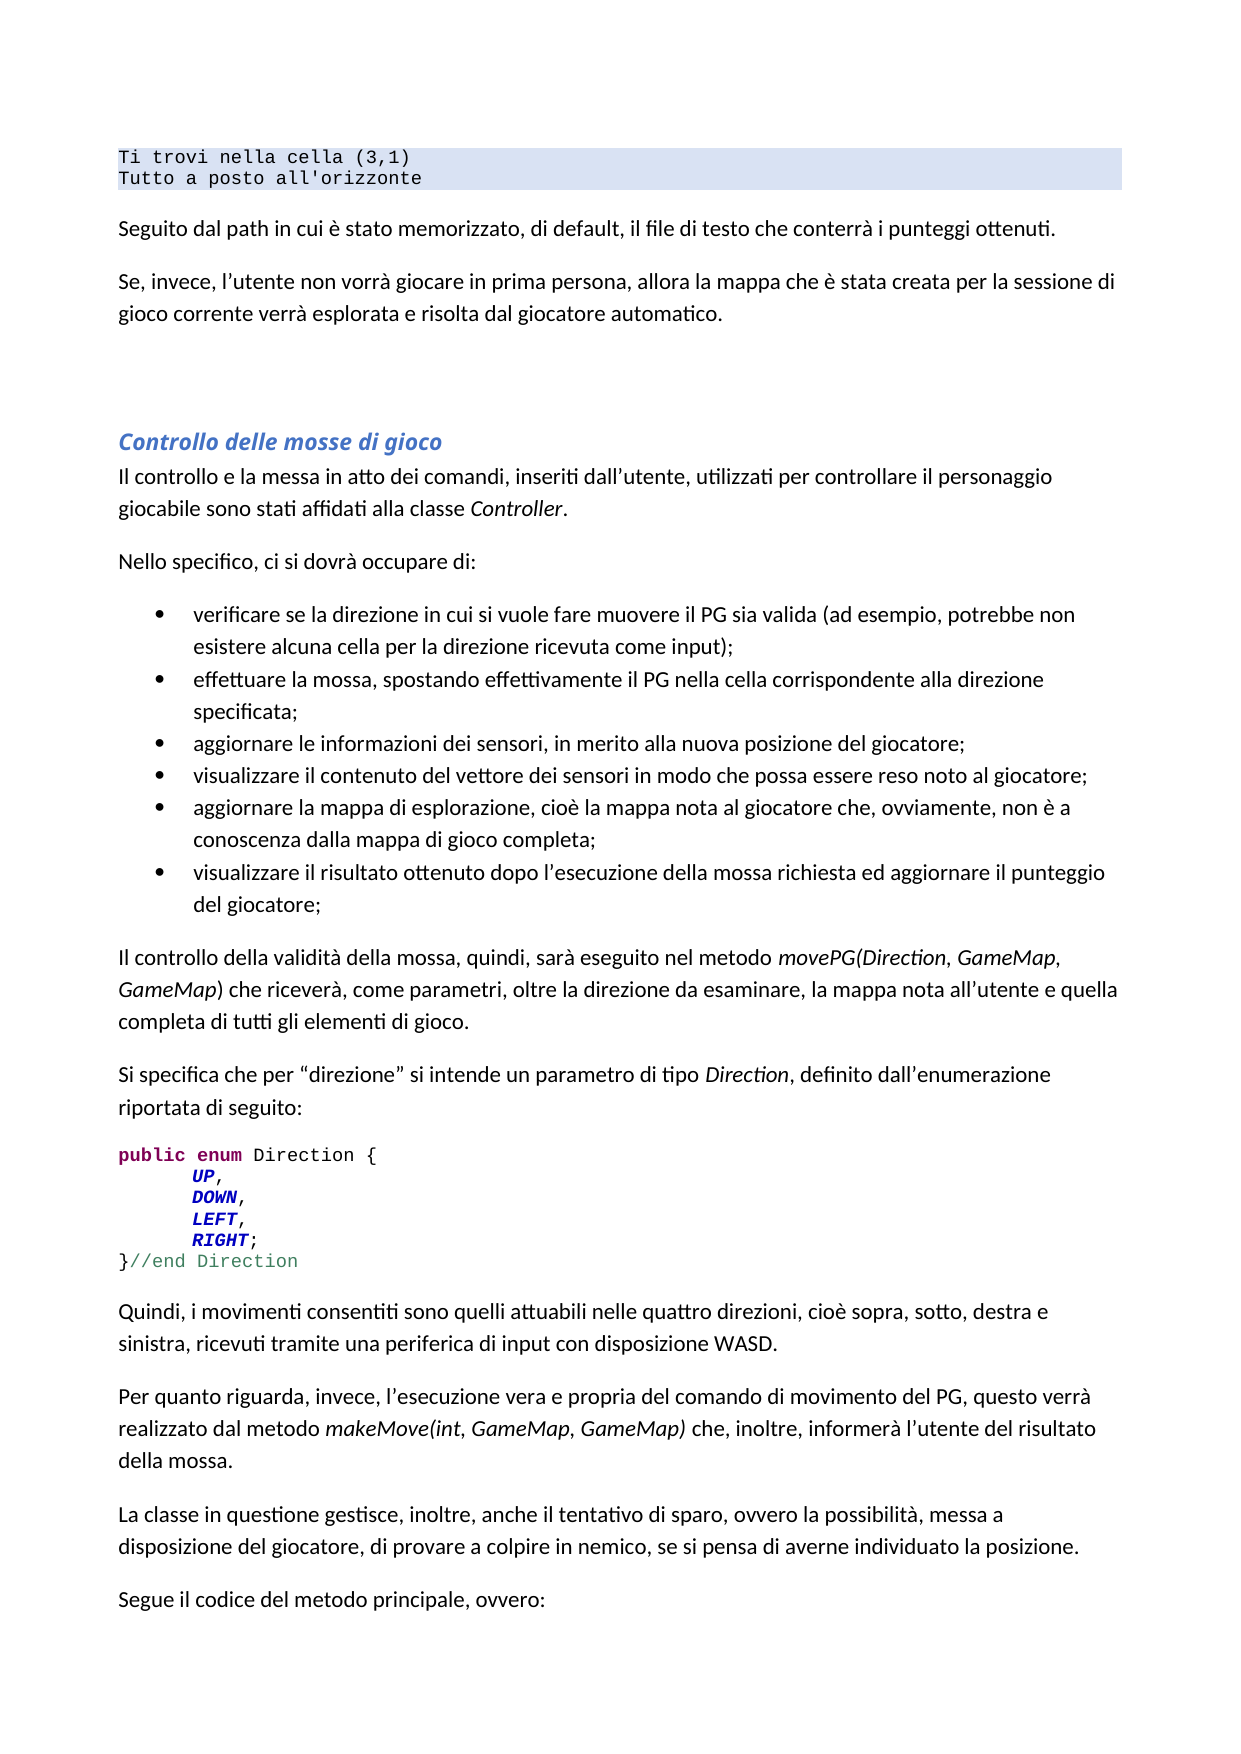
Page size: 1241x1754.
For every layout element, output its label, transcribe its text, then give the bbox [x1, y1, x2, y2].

text DOWN, [118, 1188, 1122, 1209]
text UP, [118, 1167, 1122, 1188]
list visualizzare il risultato ottenuto dopo l’esecuzione della mossa richiesta ed aggiornare il punteggio del giocatore; [156, 858, 1122, 918]
text RIGHT; [118, 1231, 1122, 1252]
list visualizzare il contenuto del vettore dei sensori in modo che possa essere reso noto al giocatore; [156, 761, 1122, 789]
list aggiornare le informazioni dei sensori, in merito alla nuova posizione del giocatore; [156, 729, 1122, 757]
list aggiornare la mappa di esplorazione, cioè la mappa nota al giocatore che, ovviamente, non è a conoscenza dalla mappa di gioco completa; [156, 793, 1122, 854]
text }//end Direction [118, 1252, 1122, 1273]
text Segue il codice del metodo principale, ovvero: [118, 1585, 1122, 1613]
text Nello specifico, ci si dovrà occupare di: [118, 547, 1122, 575]
text Per quanto riguarda, invece, l’esecuzione vera e propria del comando di movimento del PG, questo verrà realizzato dal metodo makeMove(int, GameMap, GameMap) che, inoltre, informerà l’utente del risultato della mossa. [118, 1382, 1122, 1475]
text La classe in questione gestisce, inoltre, anche il tentativo di sparo, ovvero la possibilità, messa a disposizione del giocatore, di provare a colpire in nemico, se si pensa di averne individuato la posizione. [118, 1500, 1122, 1560]
text Seguito dal path in cui è stato memorizzato, di default, il file di testo che conterrà i punteggi ottenuti. [118, 214, 1122, 242]
text public enum Direction { [118, 1146, 1122, 1167]
text Se, invece, l’utente non vorrà giocare in prima persona, allora la mappa che è stata creata per la sessione di gioco corrente verrà esplorata e risolta dal giocatore automatico. [118, 267, 1122, 327]
list effettuare la mossa, spostando effettivamente il PG nella cella corrispondente alla direzione specificata; [156, 665, 1122, 725]
text Il controllo e la messa in atto dei comandi, inseriti dall’utente, utilizzati per controllare il personaggio giocabile sono stati affidati alla classe Controller. [118, 462, 1122, 522]
subtitle Controllo delle mosse di gioco [118, 426, 1122, 457]
text Tutto a posto all'orizzonte [118, 169, 1122, 190]
text Il controllo della validità della mossa, quindi, sarà eseguito nel metodo movePG(Direction, GameMap, GameMap) che riceverà, come parametri, oltre la direzione da esaminare, la mappa nota all’utente e quella completa di tutti gli elementi di gioco. [118, 943, 1122, 1035]
text Quindi, i movimenti consentiti sono quelli attuabili nelle quattro direzioni, cioè sopra, sotto, destra e sinistra, ricevuti tramite una periferica di input con disposizione WASD. [118, 1297, 1122, 1357]
text Si specifica che per “direzione” si intende un parametro di tipo Direction, definito dall’enumerazione riportata di seguito: [118, 1060, 1122, 1121]
text Ti trovi nella cella (3,1) [118, 148, 1122, 169]
list verificare se la direzione in cui si vuole fare muovere il PG sia valida (ad esempio, potrebbe non esistere alcuna cella per la direzione ricevuta come input); [156, 600, 1122, 661]
text LEFT, [118, 1209, 1122, 1231]
